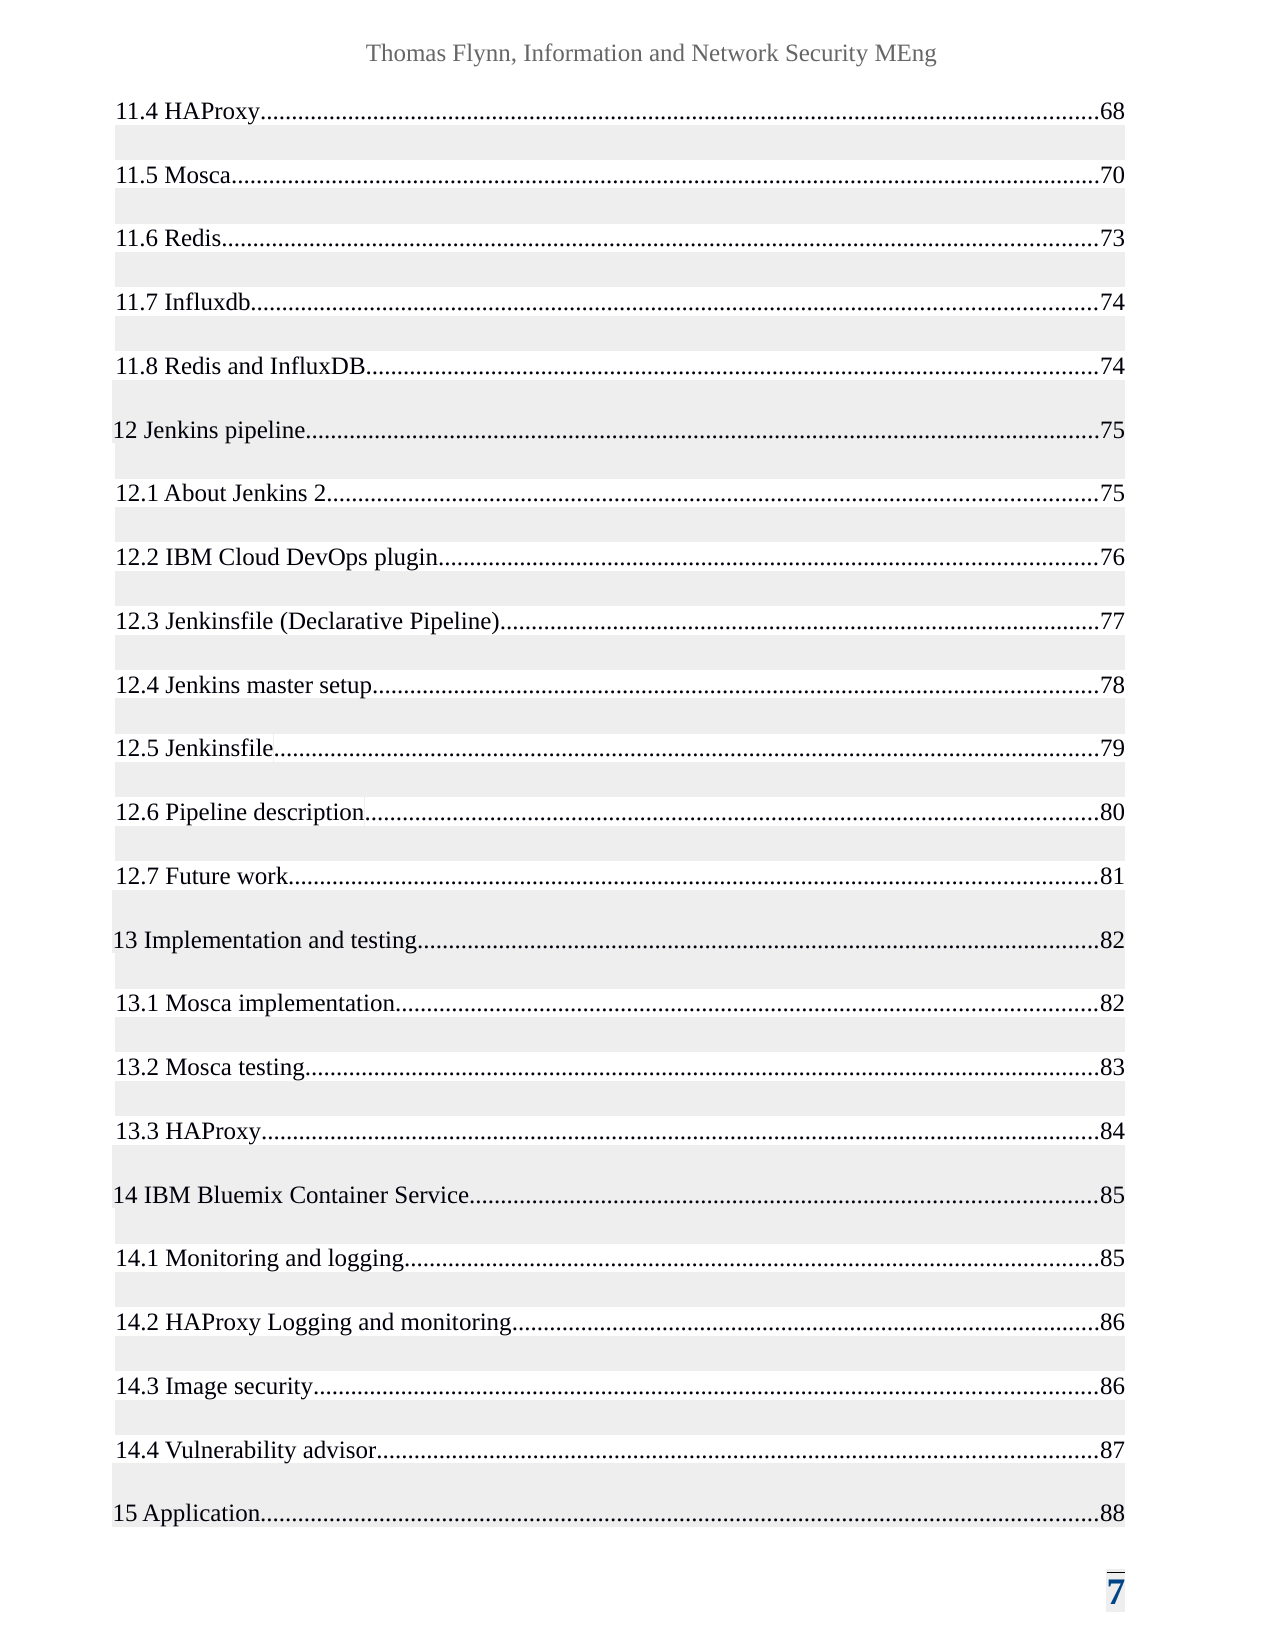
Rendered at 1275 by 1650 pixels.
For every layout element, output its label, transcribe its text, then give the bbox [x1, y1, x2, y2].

text 12 Jenkins pipeline 75 [112, 415, 1125, 443]
text 13 Implementation and testing 82 [112, 925, 1125, 953]
text 15 Application 88 [112, 1498, 1125, 1527]
text 14 IBM Bluemix Container Service 85 [112, 1180, 1125, 1208]
